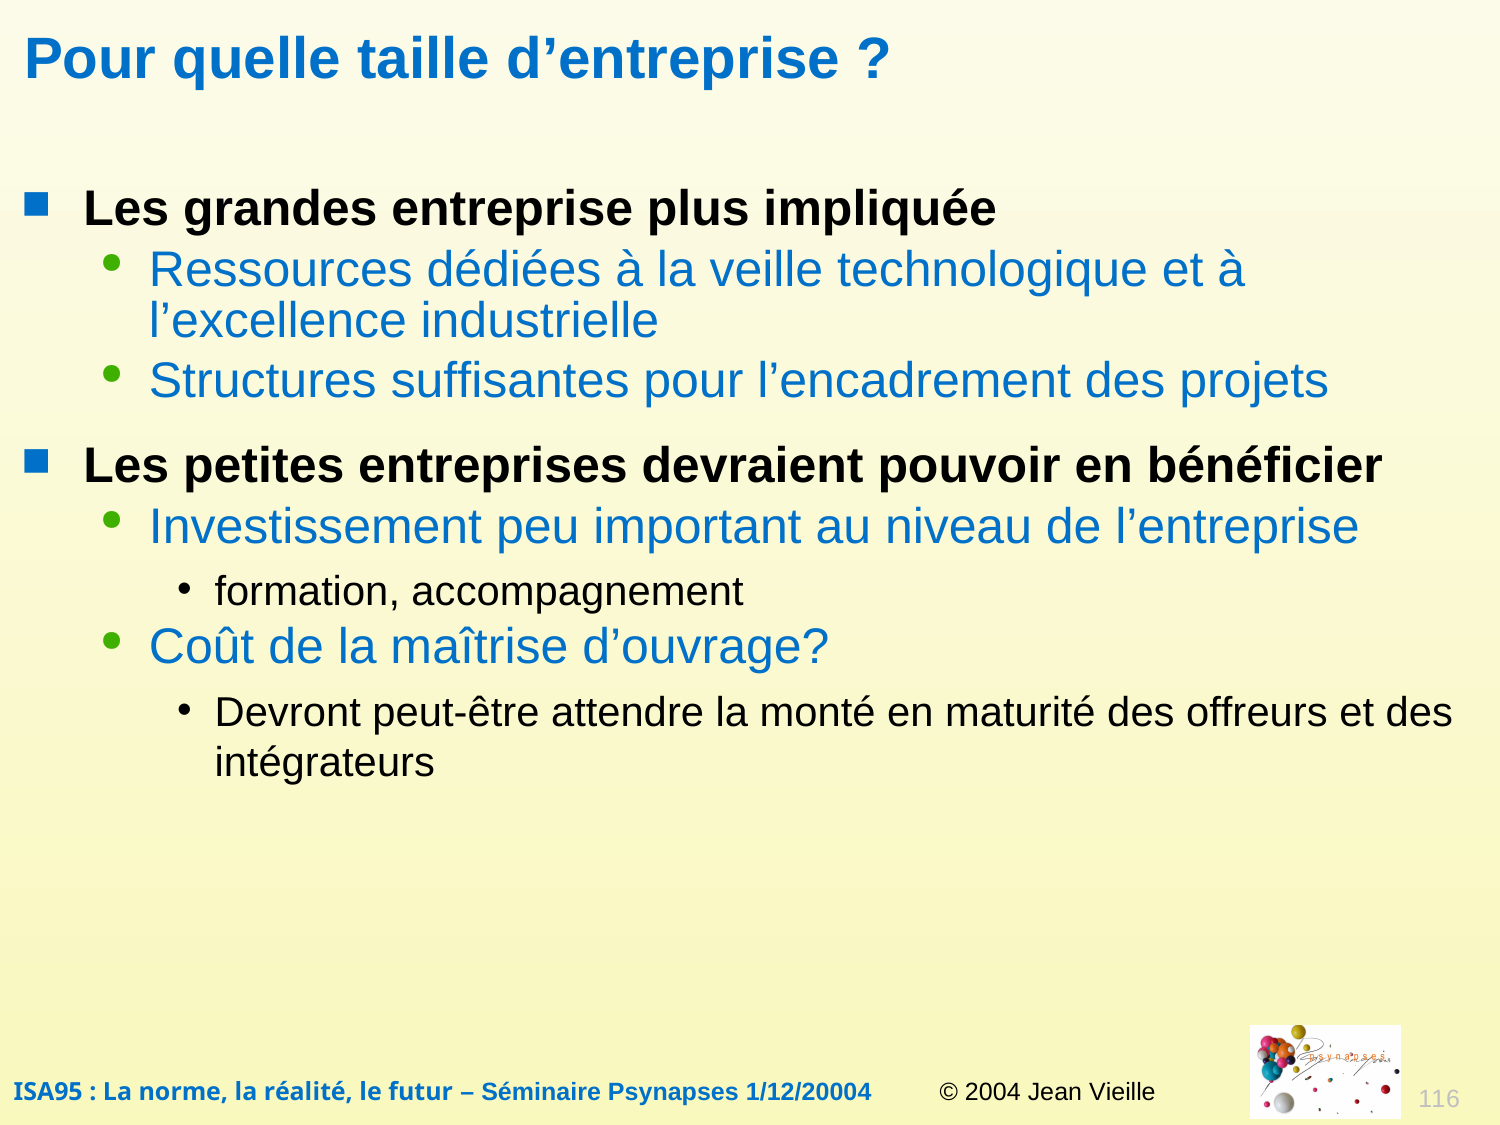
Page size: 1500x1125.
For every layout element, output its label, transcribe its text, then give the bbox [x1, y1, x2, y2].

list Les grandes entreprise plus impliquée Ressources dédiées à la veille technologique et à l’excellence industrielle Structures suffisantes pour l’encadrement des projets Les petites entreprises devraient pouvoir en bénéficier Investissement peu important au niveau de l’entreprise formation, accompagnement Coût de la maîtrise d’ouvrage? Devront peut-être attendre la monté en maturité des offreurs et des intégrateurs [12, 174, 1476, 1026]
picture [1250, 1026, 1401, 1119]
title Pour quelle taille d’entreprise ? [9, 12, 1476, 151]
